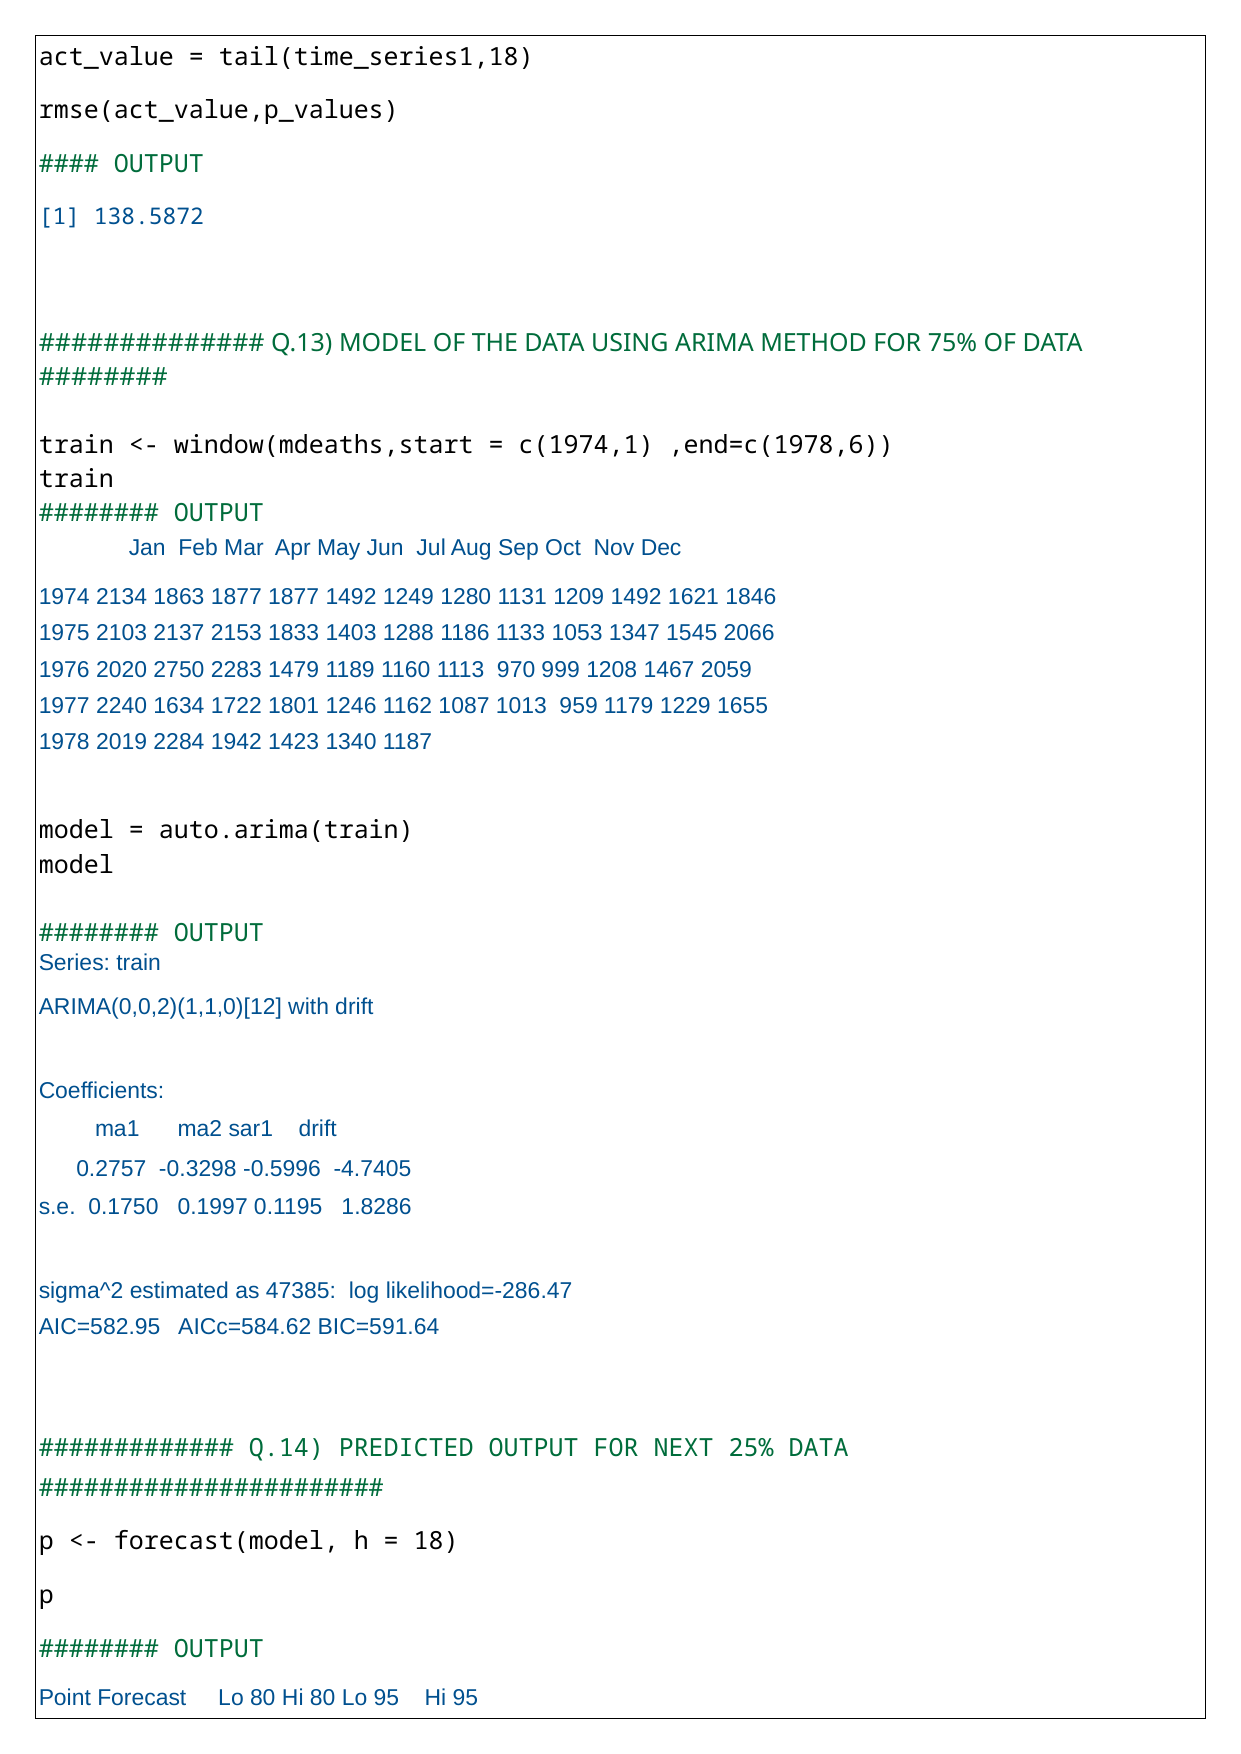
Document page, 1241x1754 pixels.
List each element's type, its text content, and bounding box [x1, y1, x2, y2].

text AIC=582.95 AICc=584.62 BIC=591.64 [38, 1313, 1202, 1339]
text ######## OUTPUT [38, 914, 1202, 948]
text Coefficients: [38, 1077, 1202, 1103]
text ############## Q.13) MODEL OF THE DATA USING ARIMA METHOD FOR 75% OF DATA ######## [38, 325, 1202, 393]
text p <- forecast(model, h = 18) [38, 1523, 1202, 1557]
text 1978 2019 2284 1942 1423 1340 1187 [38, 728, 1202, 754]
text 0.2757 -0.3298 -0.5996 -4.7405 [38, 1153, 1202, 1182]
text model [38, 846, 1202, 880]
text [1] 138.5872 [38, 200, 1202, 231]
text train [38, 461, 1202, 495]
text 1975 2103 2137 2153 1833 1403 1288 1186 1133 1053 1347 1545 2066 [38, 619, 1202, 646]
text 1977 2240 1634 1722 1801 1246 1162 1087 1013 959 1179 1229 1655 [38, 692, 1202, 718]
text train <- window(mdeaths,start = c(1974,1) ,end=c(1978,6)) [38, 427, 1202, 461]
text #### OUTPUT [38, 146, 1202, 180]
text ARIMA(0,0,2)(1,1,0)[12] with drift [38, 993, 1202, 1019]
text s.e. 0.1750 0.1997 0.1195 1.8286 [38, 1193, 1202, 1219]
text 1974 2134 1863 1877 1877 1492 1249 1280 1131 1209 1492 1621 1846 [38, 583, 1202, 609]
text ######## OUTPUT [38, 495, 1202, 529]
text sigma^2 estimated as 47385: log likelihood=-286.47 [38, 1277, 1202, 1303]
text Jan Feb Mar Apr May Jun Jul Aug Sep Oct Nov Dec [38, 529, 1202, 563]
text p [38, 1577, 1202, 1611]
text ######## OUTPUT [38, 1630, 1202, 1664]
text 1976 2020 2750 2283 1479 1189 1160 1113 970 999 1208 1467 2059 [38, 656, 1202, 682]
text act_value = tail(time_series1,18) [38, 38, 1202, 72]
text model = auto.arima(train) [38, 812, 1202, 846]
text ############# Q.14) PREDICTED OUTPUT FOR NEXT 25% DATA ####################### [38, 1430, 1202, 1503]
text Series: train [38, 948, 1202, 975]
text Point Forecast Lo 80 Hi 80 Lo 95 Hi 95 [38, 1684, 1202, 1711]
text ma1 ma2 sar1 drift [38, 1113, 1202, 1142]
text rmse(act_value,p_values) [38, 92, 1202, 126]
